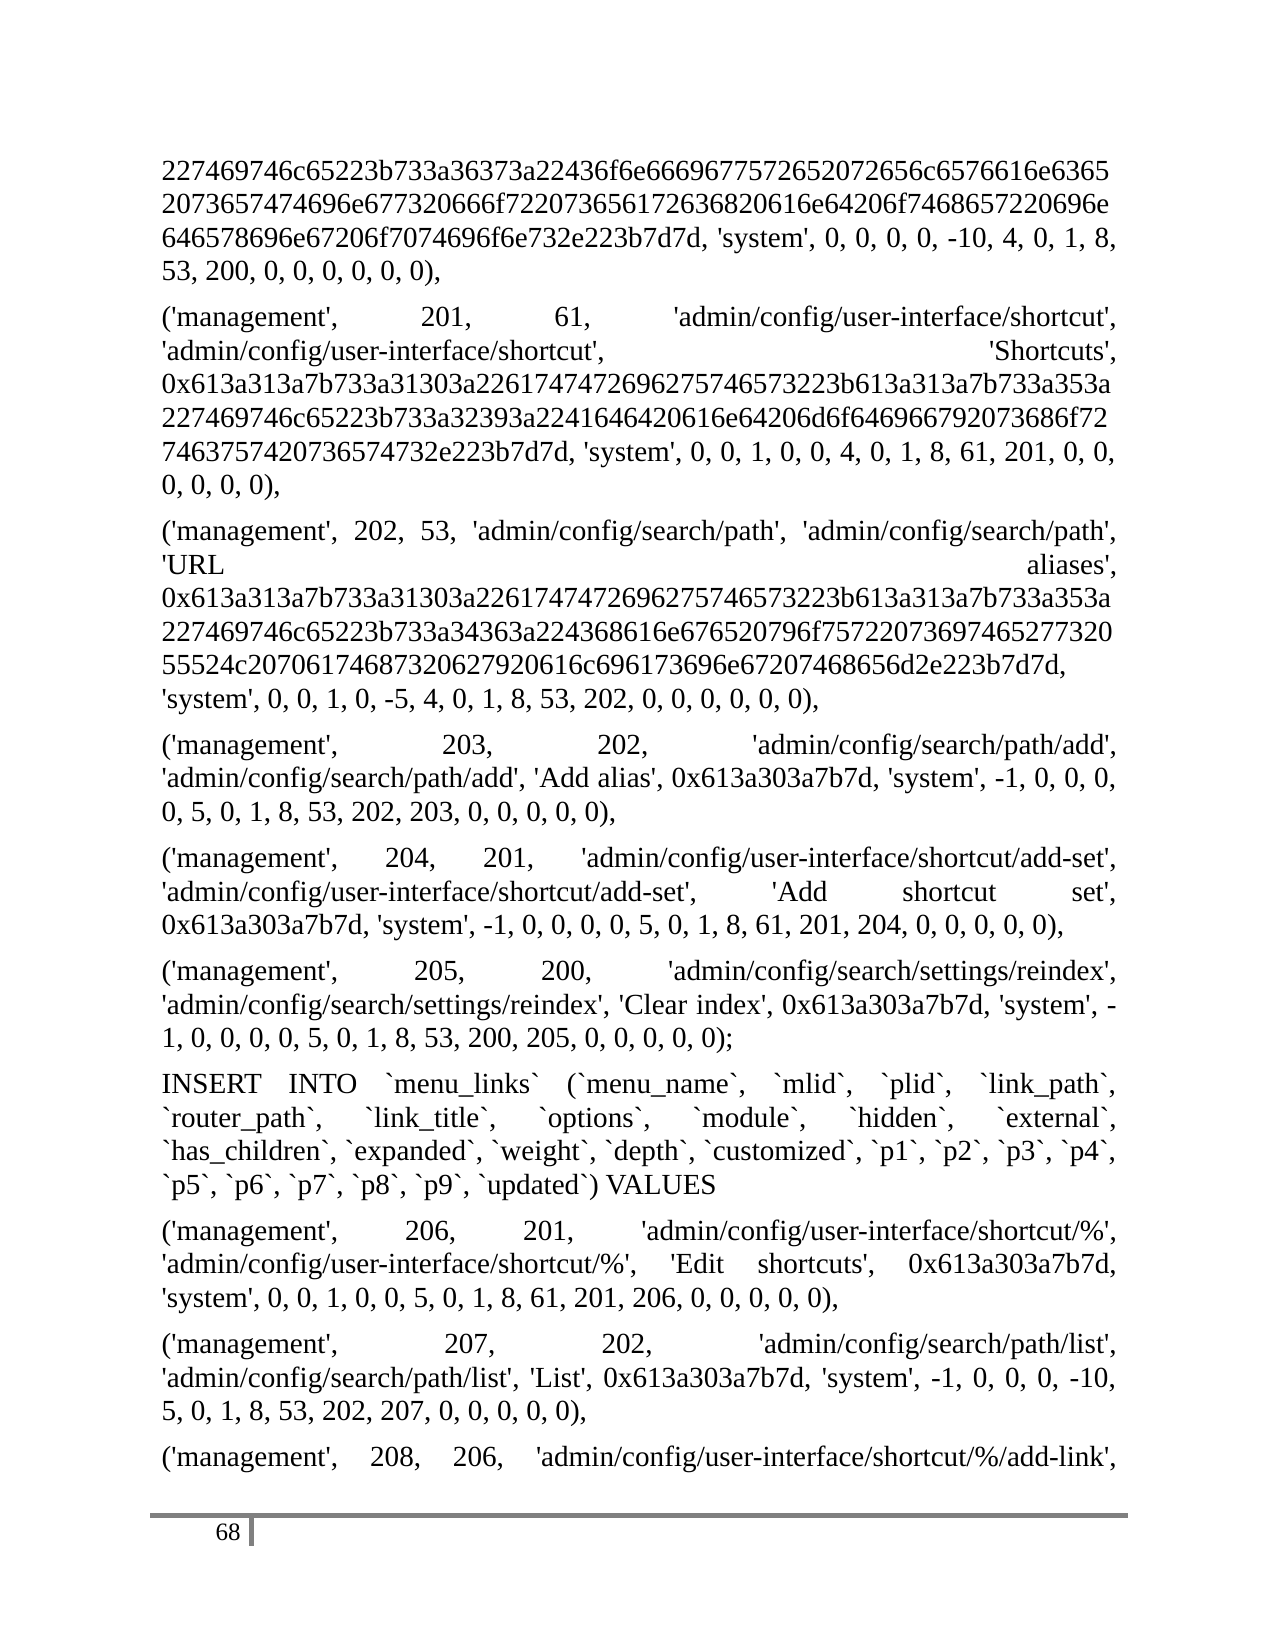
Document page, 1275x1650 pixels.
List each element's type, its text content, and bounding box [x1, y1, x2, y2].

text ('management', 204, 201, 'admin/config/user-interface/shortcut/add-set', 'admin/config/user-interface/shortcut/add-set', 'Add shortcut set', 0x613a303a7b7d, 'system', -1, 0, 0, 0, 0, 5, 0, 1, 8, 61, 201, 204, 0, 0, 0, 0, 0), [161, 840, 1117, 941]
text ('management', 203, 202, 'admin/config/search/path/add', 'admin/config/search/path/add', 'Add alias', 0x613a303a7b7d, 'system', -1, 0, 0, 0, 0, 5, 0, 1, 8, 53, 202, 203, 0, 0, 0, 0, 0), [161, 727, 1117, 828]
text ('management', 208, 206, 'admin/config/user-interface/shortcut/%/add-link', [161, 1439, 1117, 1473]
text ('management', 201, 61, 'admin/config/user-interface/shortcut', 'admin/config/user-interface/shortcut', 'Shortcuts', 0x613a313a7b733a31303a2261747472696275746573223b613a313a7b733a353a227469746c65223b733a32393a2241646420616e64206d6f646966792073686f727463757420736574732e223b7d7d, 'system', 0, 0, 1, 0, 0, 4, 0, 1, 8, 61, 201, 0, 0, 0, 0, 0, 0), [161, 299, 1117, 501]
text ('management', 205, 200, 'admin/config/search/settings/reindex', 'admin/config/search/settings/reindex', 'Clear index', 0x613a303a7b7d, 'system', -1, 0, 0, 0, 0, 5, 0, 1, 8, 53, 200, 205, 0, 0, 0, 0, 0); [161, 953, 1117, 1054]
text ('management', 202, 53, 'admin/config/search/path', 'admin/config/search/path', 'URL aliases', 0x613a313a7b733a31303a2261747472696275746573223b613a313a7b733a353a227469746c65223b733a34363a224368616e676520796f7572207369746527732055524c20706174687320627920616c696173696e67207468656d2e223b7d7d, 'system', 0, 0, 1, 0, -5, 4, 0, 1, 8, 53, 202, 0, 0, 0, 0, 0, 0), [161, 513, 1117, 714]
text ('management', 206, 201, 'admin/config/user-interface/shortcut/%', 'admin/config/user-interface/shortcut/%', 'Edit shortcuts', 0x613a303a7b7d, 'system', 0, 0, 1, 0, 0, 5, 0, 1, 8, 61, 201, 206, 0, 0, 0, 0, 0), [161, 1213, 1117, 1314]
text INSERT INTO `menu_links` (`menu_name`, `mlid`, `plid`, `link_path`, `router_path`, `link_title`, `options`, `module`, `hidden`, `external`, `has_children`, `expanded`, `weight`, `depth`, `customized`, `p1`, `p2`, `p3`, `p4`, `p5`, `p6`, `p7`, `p8`, `p9`, `updated`) VALUES [161, 1066, 1117, 1201]
text 227469746c65223b733a36373a22436f6e6669677572652072656c6576616e63652073657474696e677320666f722073656172636820616e64206f7468657220696e646578696e67206f7074696f6e732e223b7d7d, 'system', 0, 0, 0, 0, -10, 4, 0, 1, 8, 53, 200, 0, 0, 0, 0, 0, 0), [161, 153, 1117, 287]
text ('management', 207, 202, 'admin/config/search/path/list', 'admin/config/search/path/list', 'List', 0x613a303a7b7d, 'system', -1, 0, 0, 0, -10, 5, 0, 1, 8, 53, 202, 207, 0, 0, 0, 0, 0), [161, 1326, 1117, 1427]
